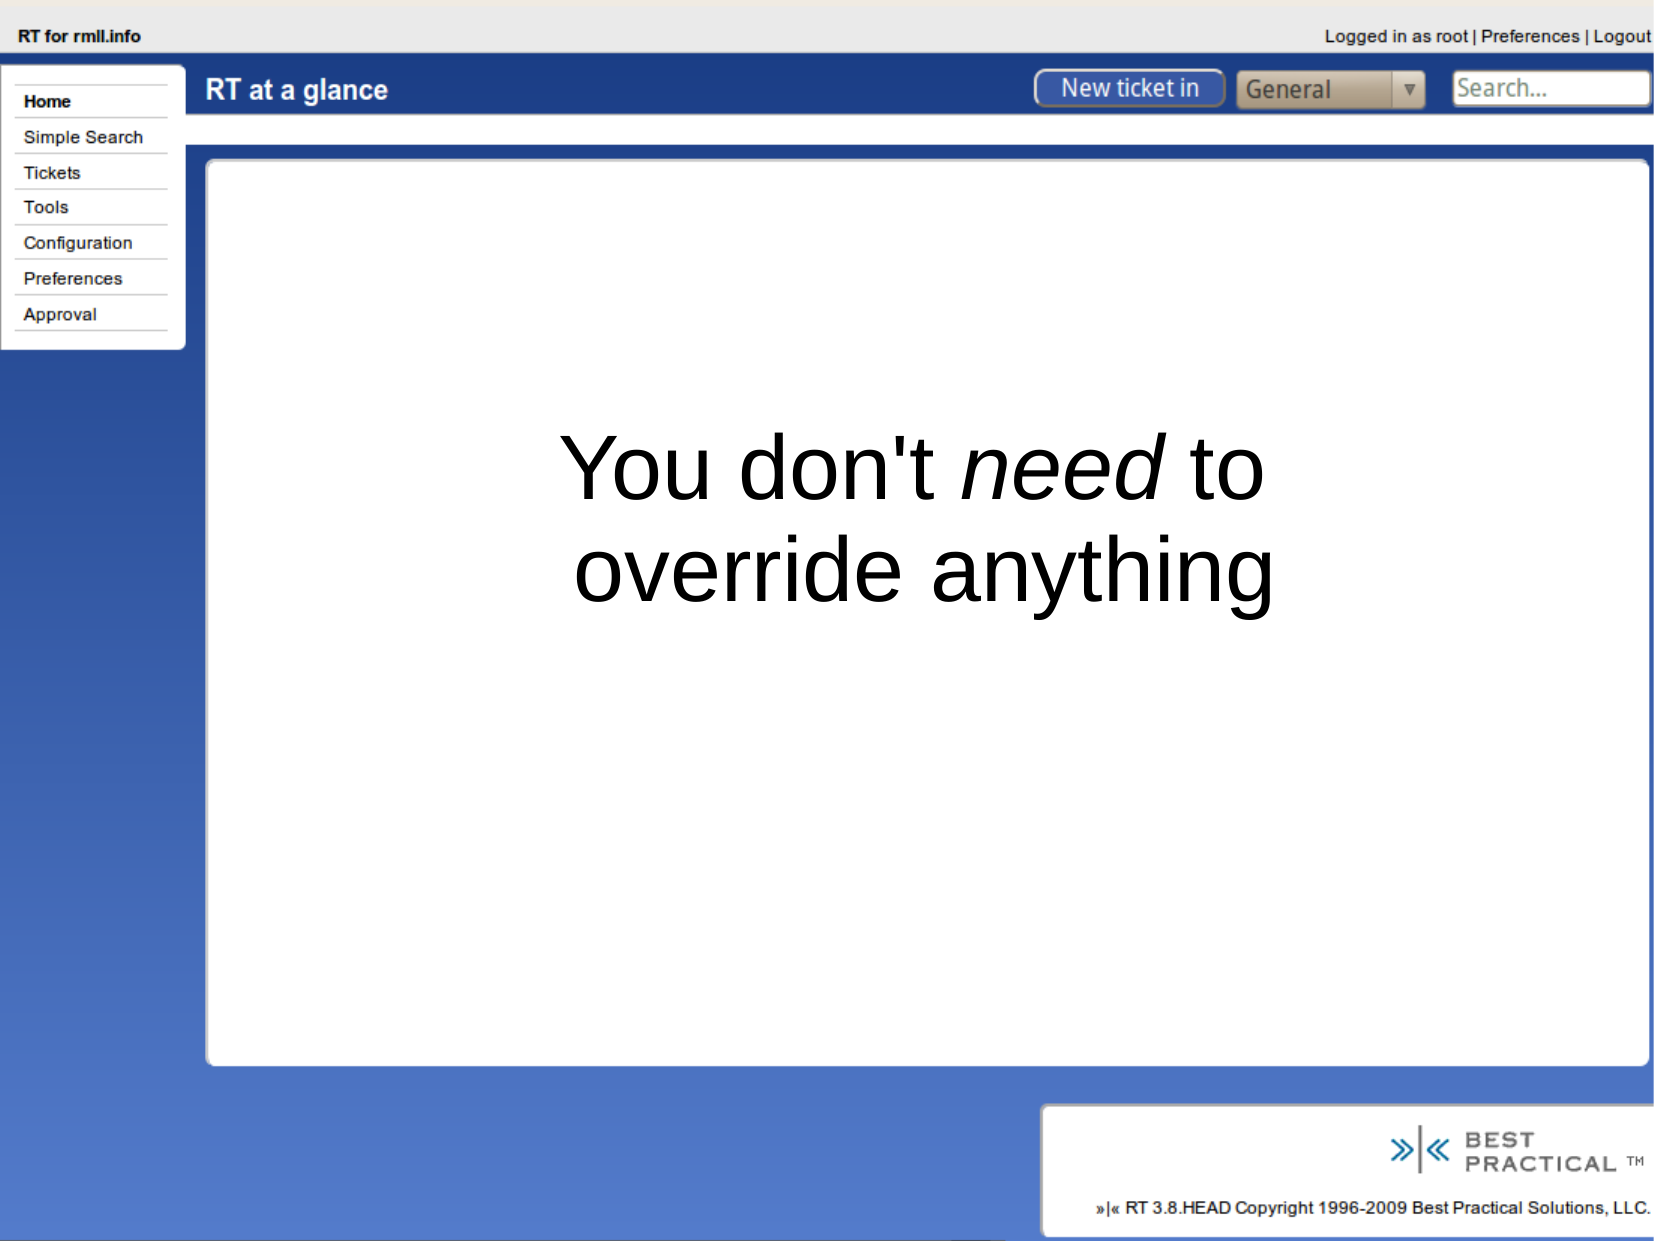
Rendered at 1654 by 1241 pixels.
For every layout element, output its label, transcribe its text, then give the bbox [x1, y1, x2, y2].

title You don't need to override anything [280, 416, 1571, 622]
picture [468, 0, 1654, 1241]
